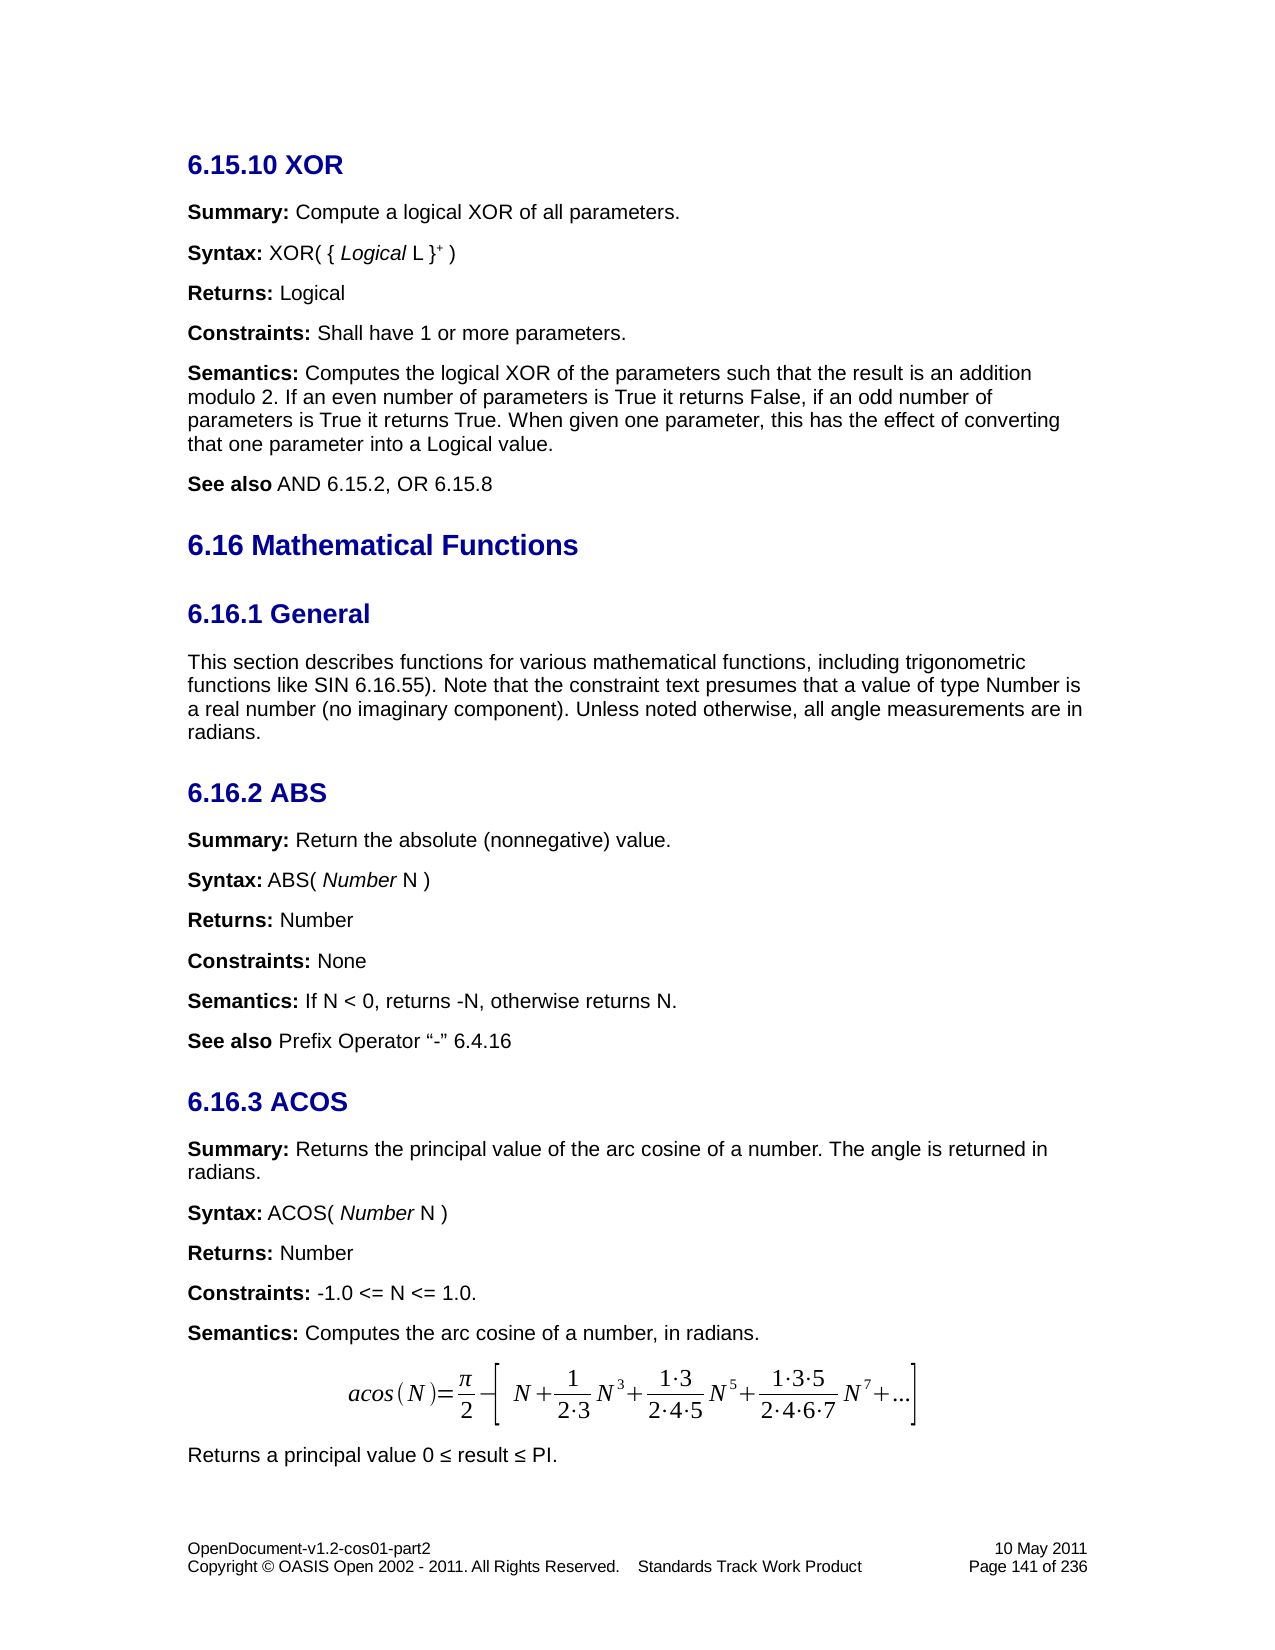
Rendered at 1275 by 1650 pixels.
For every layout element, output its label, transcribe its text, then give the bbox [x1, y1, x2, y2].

subtitle XOR [187, 150, 1088, 180]
text Summary: Compute a logical XOR of all parameters. [187, 201, 1088, 224]
subtitle General [187, 599, 1088, 629]
text Semantics: Computes the logical XOR of the parameters such that the result is an addition modulo 2. If an even number of parameters is True it returns False, if an odd number of parameters is True it returns True. When given one parameter, this has the effect of converting that one parameter into a Logical value. [187, 362, 1088, 456]
text Returns: Logical [187, 281, 1088, 305]
subtitle ABS [187, 778, 1088, 808]
text Constraints: -1.0 <= N <= 1.0. [187, 1281, 1088, 1305]
text Returns: Number [187, 1241, 1088, 1265]
text See also AND 6.15.2, OR 6.15.8 [187, 472, 1088, 496]
text Returns: Number [187, 909, 1088, 932]
subtitle Mathematical Functions [187, 529, 1088, 562]
text Returns a principal value 0 ≤ result ≤ PI. [187, 1443, 1088, 1467]
text Semantics: If N < 0, returns -N, otherwise returns N. [187, 989, 1088, 1013]
text Constraints: Shall have 1 or more parameters. [187, 321, 1088, 345]
text See also Prefix Operator “-” 6.4.16 [187, 1029, 1088, 1053]
text This section describes functions for various mathematical functions, including trigonometric functions like SIN 6.16.55). Note that the constraint text presumes that a value of type Number is a real number (no imaginary component). Unless noted otherwise, all angle measurements are in radians. [187, 650, 1088, 744]
text Syntax: ACOS( Number N ) [187, 1201, 1088, 1224]
text Syntax: ABS( Number N ) [187, 869, 1088, 892]
text Syntax: XOR( { Logical L }+ ) [187, 241, 1088, 264]
subtitle ACOS [187, 1086, 1088, 1116]
text Semantics: Computes the arc cosine of a number, in radians. [187, 1322, 1088, 1345]
text Summary: Return the absolute (nonnegative) value. [187, 828, 1088, 852]
text Summary: Returns the principal value of the arc cosine of a number. The angle is returned in radians. [187, 1137, 1088, 1184]
text Constraints: None [187, 949, 1088, 973]
